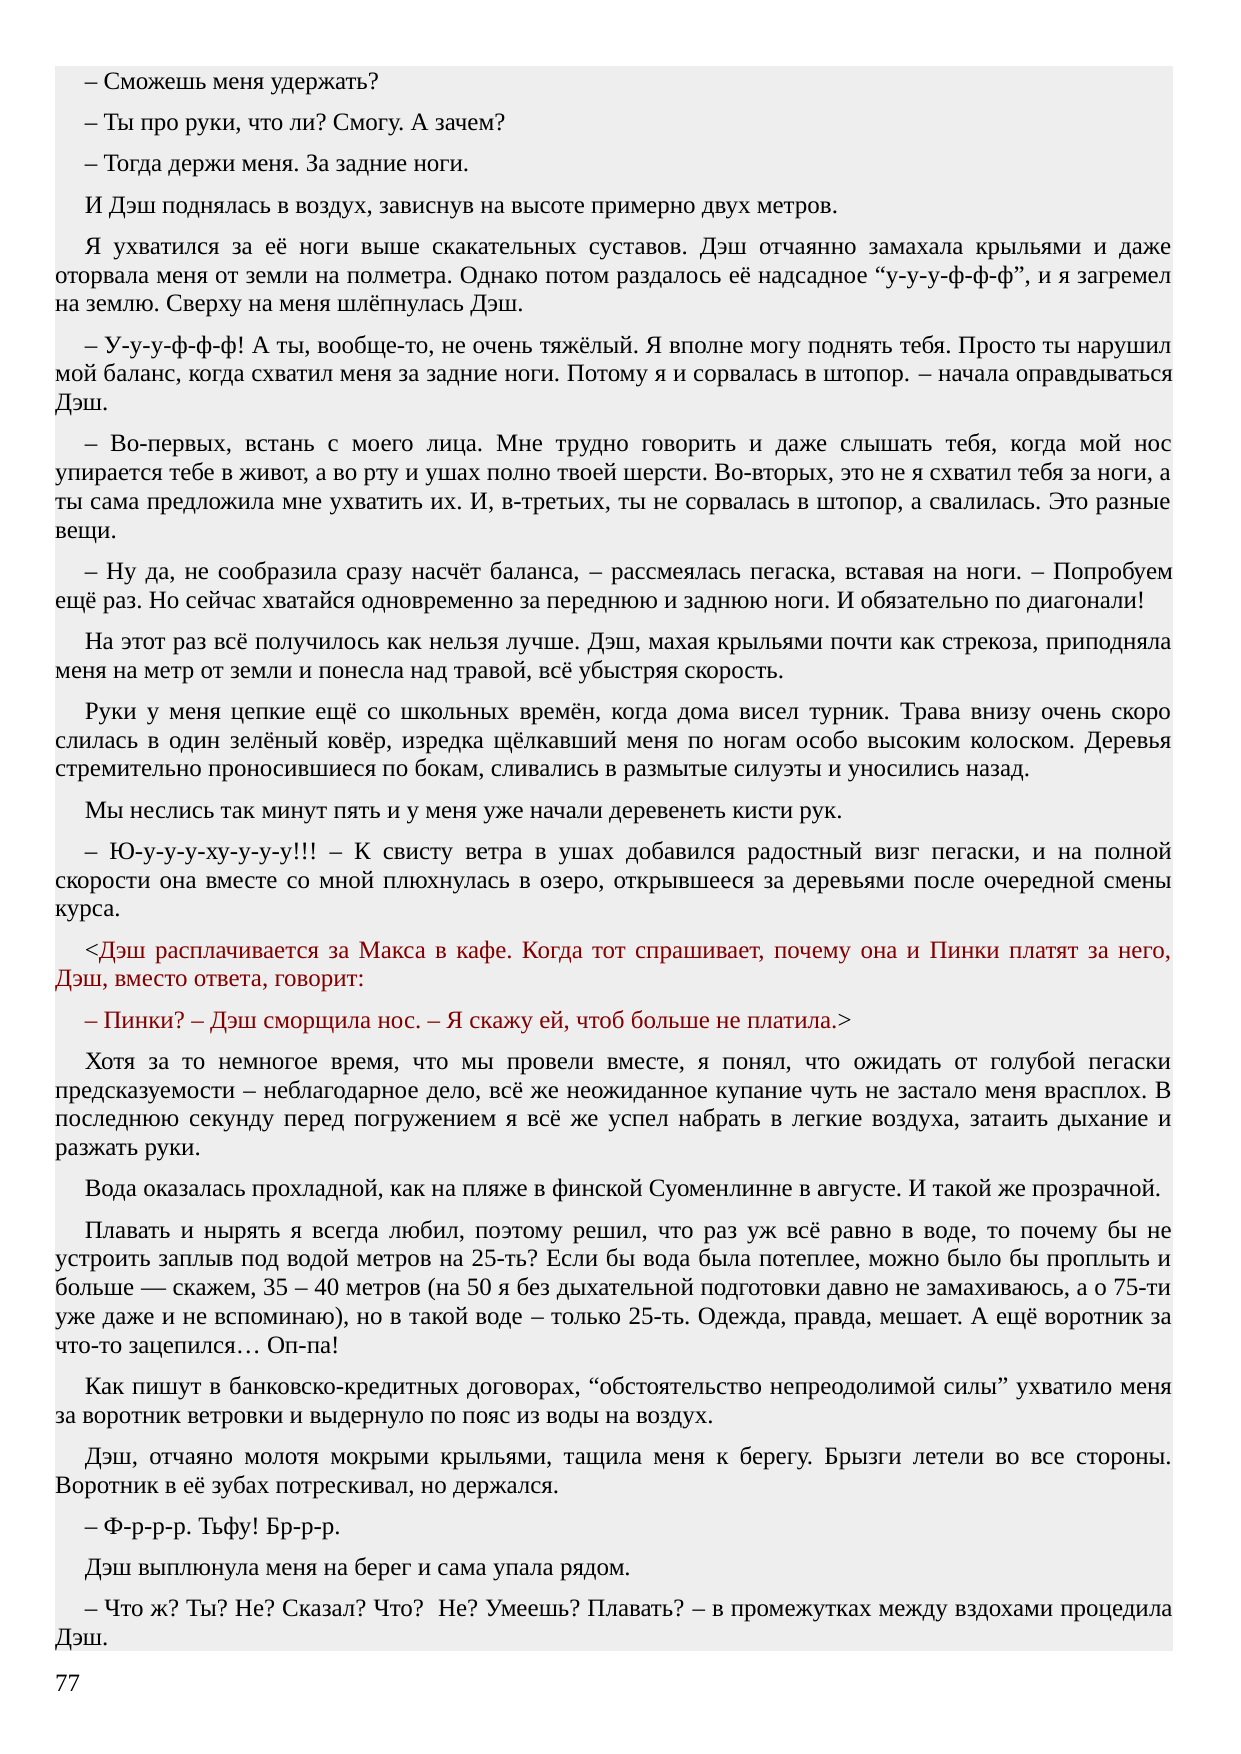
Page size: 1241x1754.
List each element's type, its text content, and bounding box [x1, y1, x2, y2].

text Дэш, отчаяно молотя мокрыми крыльями, тащила меня к берегу. Брызги летели во все стороны. Воротник в её зубах потрескивал, но держался. [55, 1441, 1173, 1498]
text Дэш выплюнула меня на берег и сама упала рядом. [55, 1552, 1173, 1581]
text Плавать и нырять я всегда любил, поэтому решил, что раз уж всё равно в воде, то почему бы не устроить заплыв под водой метров на 25-ть? Если бы вода была потеплее, можно было бы проплыть и больше — скажем, 35 – 40 метров (на 50 я без дыхательной подготовки давно не замахиваюсь, а о 75-ти уже даже и не вспоминаю), но в такой воде – только 25-ть. Одежда, правда, мешает. А ещё воротник за что-то зацепился… Оп-па! [55, 1215, 1173, 1358]
text – Пинки? – Дэш сморщила нос. – Я скажу ей, чтоб больше не платила.> [55, 1005, 1173, 1033]
text – У-у-у-ф-ф-ф! А ты, вообще-то, не очень тяжёлый. Я вполне могу поднять тебя. Просто ты нарушил мой баланс, когда схватил меня за задние ноги. Потому я и сорвалась в штопор. – начала оправдываться Дэш. [55, 330, 1173, 416]
text – Во-первых, встань с моего лица. Мне трудно говорить и даже слышать тебя, когда мой нос упирается тебе в живот, а во рту и ушах полно твоей шерсти. Во-вторых, это не я схватил тебя за ноги, а ты сама предложила мне ухватить их. И, в-третьих, ты не сорвалась в штопор, а свалилась. Это разные вещи. [55, 428, 1173, 543]
text – Ну да, не сообразила сразу насчёт баланса, – рассмеялась пегаска, вставая на ноги. – Попробуем ещё раз. Но сейчас хватайся одновременно за переднюю и заднюю ноги. И обязательно по диагонали! [55, 556, 1173, 613]
text <Дэш расплачивается за Макса в кафе. Когда тот спрашивает, почему она и Пинки платят за него, Дэш, вместо ответа, говорит: [55, 935, 1173, 992]
text Как пишут в банковско-кредитных договорах, “обстоятельство непреодолимой силы” ухватило меня за воротник ветровки и выдернуло по пояс из воды на воздух. [55, 1371, 1173, 1428]
text Вода оказалась прохладной, как на пляже в финской Суоменлинне в августе. И такой же прозрачной. [55, 1173, 1173, 1202]
text – Ю-у-у-у-ху-у-у-у!!! – К свисту ветра в ушах добавился радостный визг пегаски, и на полной скорости она вместе со мной плюхнулась в озеро, открывшееся за деревьями после очередной смены курса. [55, 836, 1173, 922]
text – Сможешь меня удержать? [55, 66, 1173, 95]
text Хотя за то немногое время, что мы провели вместе, я понял, что ожидать от голубой пегаски предсказуемости – неблагодарное дело, всё же неожиданное купание чуть не застало меня врасплох. В последнюю секунду перед погружением я всё же успел набрать в легкие воздуха, затаить дыхание и разжать руки. [55, 1046, 1173, 1161]
text – Что ж? Ты? Не? Сказал? Что? Не? Умеешь? Плавать? – в промежутках между вздохами процедила Дэш. [55, 1593, 1173, 1651]
text И Дэш поднялась в воздух, зависнув на высоте примерно двух метров. [55, 190, 1173, 218]
text На этот раз всё получилось как нельзя лучше. Дэш, махая крыльями почти как стрекоза, приподняла меня на метр от земли и понесла над травой, всё убыстряя скорость. [55, 626, 1173, 683]
text – Ф-р-р-р. Тьфу! Бр-р-р. [55, 1511, 1173, 1540]
text – Тогда держи меня. За задние ноги. [55, 148, 1173, 177]
text – Ты про руки, что ли? Смогу. А зачем? [55, 107, 1173, 136]
text Я ухватился за её ноги выше скакательных суставов. Дэш отчаянно замахала крыльями и даже оторвала меня от земли на полметра. Однако потом раздалось её надсадное “у-у-у-ф-ф-ф”, и я загремел на землю. Сверху на меня шлёпнулась Дэш. [55, 231, 1173, 317]
text Мы неслись так минут пять и у меня уже начали деревенеть кисти рук. [55, 795, 1173, 823]
text Руки у меня цепкие ещё со школьных времён, когда дома висел турник. Трава внизу очень скоро слилась в один зелёный ковёр, изредка щёлкавший меня по ногам особо высоким колоском. Деревья стремительно проносившиеся по бокам, сливались в размытые силуэты и уносились назад. [55, 696, 1173, 782]
